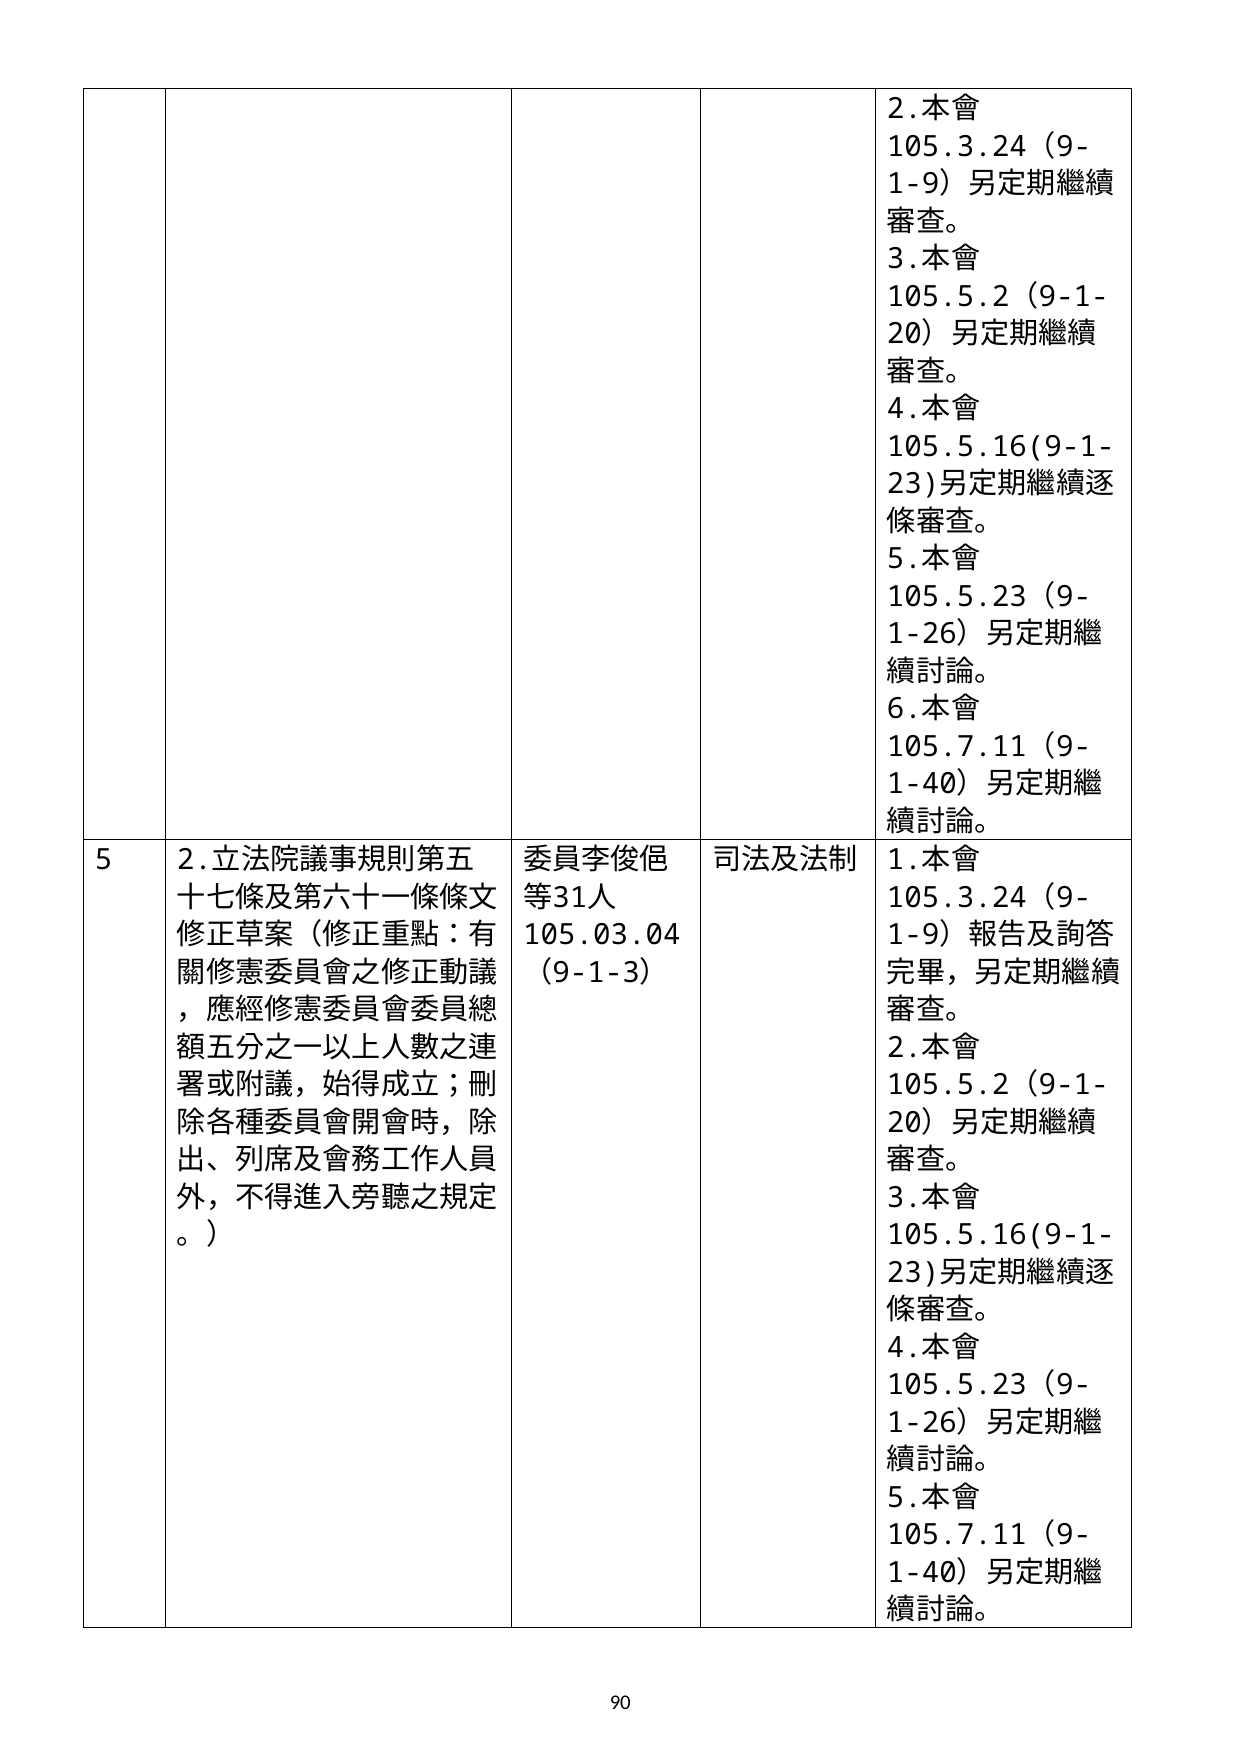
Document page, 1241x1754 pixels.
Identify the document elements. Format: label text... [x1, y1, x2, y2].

table_cell [512, 89, 700, 839]
table_cell 司法及法制 [701, 840, 875, 1627]
table_cell 2.立法院議事規則第五十七條及第六十一條條文修正草案（修正重點：有關修憲委員會之修正動議，應經修憲委員會委員總額五分之一以上人數之連署或附議，始得成立；刪除各種委員會開會時，除出、列席及會務工作人員外，不得進入旁聽之規定。） [166, 840, 511, 1627]
table_cell [84, 89, 165, 839]
table_cell 1.本會105.3.24（9-1-9）報告及詢答完畢，另定期繼續審查。 2.本會105.5.2（9-1-20）另定期繼續審查。 3.本會105.5.16(9-1-23)另定期繼續逐條審查。 4.本會105.5.23（9-1-26）另定期繼續討論。 5.本會105.7.11（9-1-40）另定期繼續討論。 [876, 840, 1131, 1627]
table_cell 5 [84, 840, 165, 1627]
table_cell 2.本會105.3.24（9-1-9）另定期繼續審查。 3.本會105.5.2（9-1-20）另定期繼續審查。 4.本會105.5.16(9-1-23)另定期繼續逐條審查。 5.本會105.5.23（9-1-26）另定期繼續討論。 6.本會105.7.11（9-1-40）另定期繼續討論。 [876, 89, 1131, 839]
table_cell [701, 89, 875, 839]
table_cell [166, 89, 511, 839]
table_cell 委員李俊俋等31人 105.03.04 （9-1-3） [512, 840, 700, 1627]
